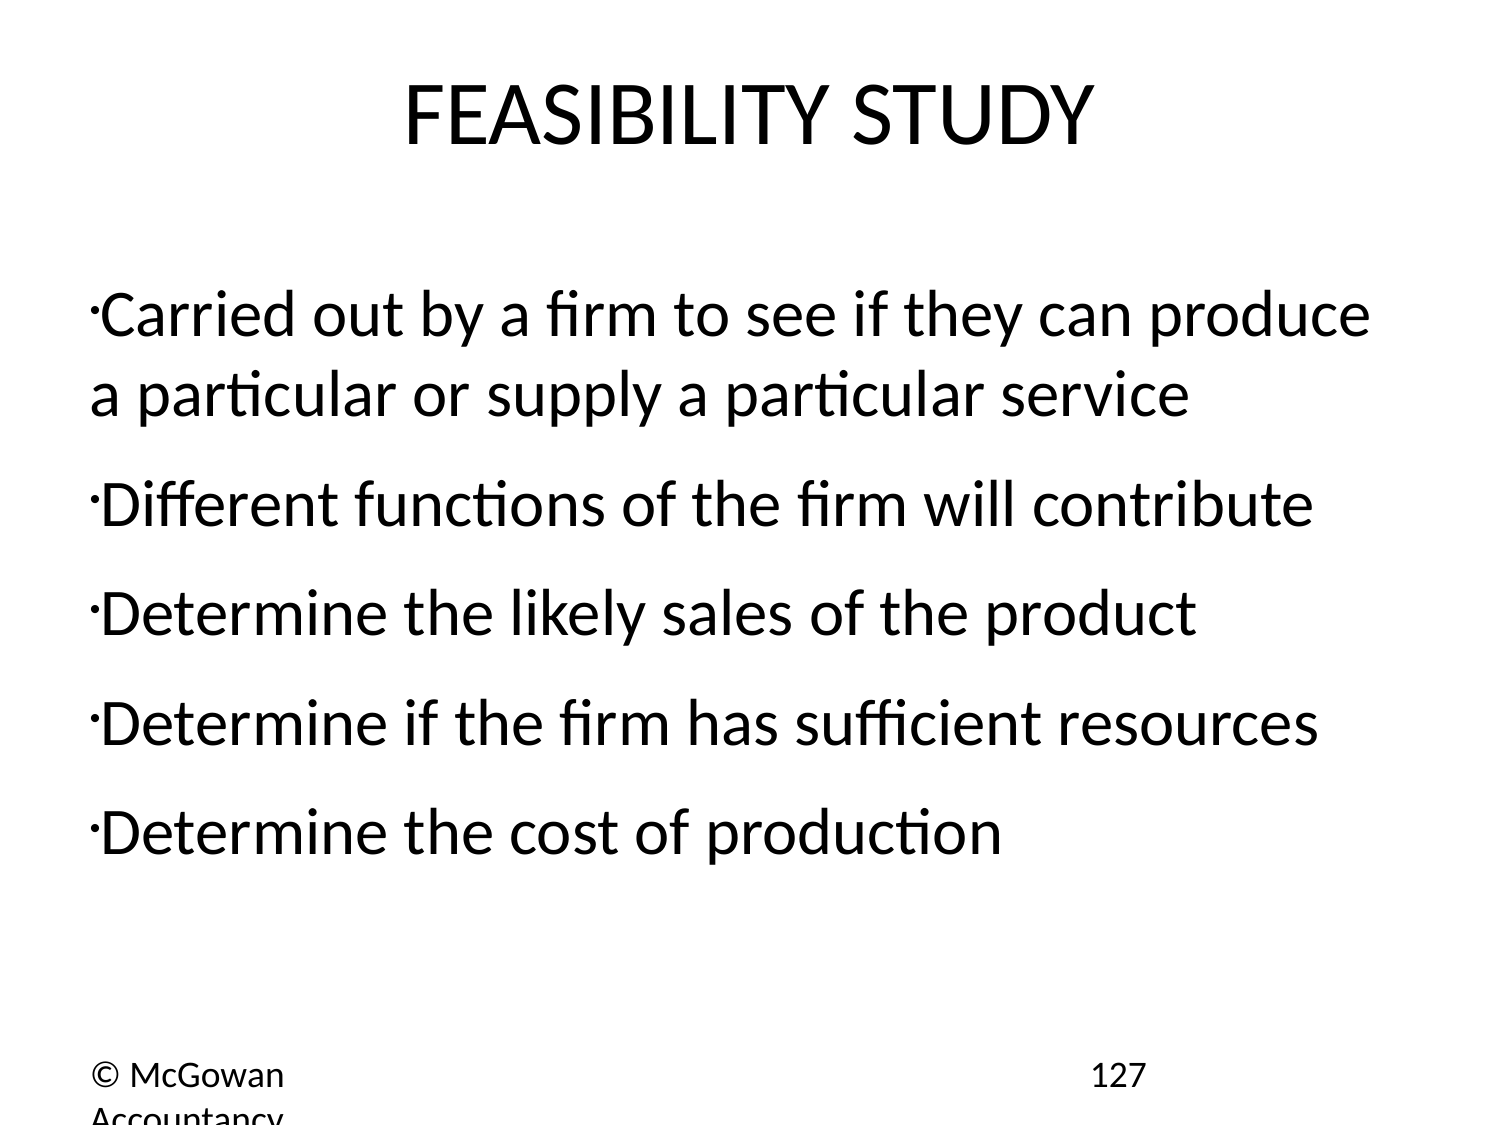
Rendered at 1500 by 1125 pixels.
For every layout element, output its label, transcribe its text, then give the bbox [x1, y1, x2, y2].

text_box © McGowan Accountancy Services [75, 1042, 425, 1103]
list Carried out by a firm to see if they can produce a particular or supply a particular service Different functions of the firm will contribute Determine the likely sales of the product Determine if the firm has sufficient resources Determine the cost of production [75, 262, 1425, 1005]
title FEASIBILITY STUDY [75, 45, 1425, 233]
text_box [1074, 1042, 1425, 1103]
